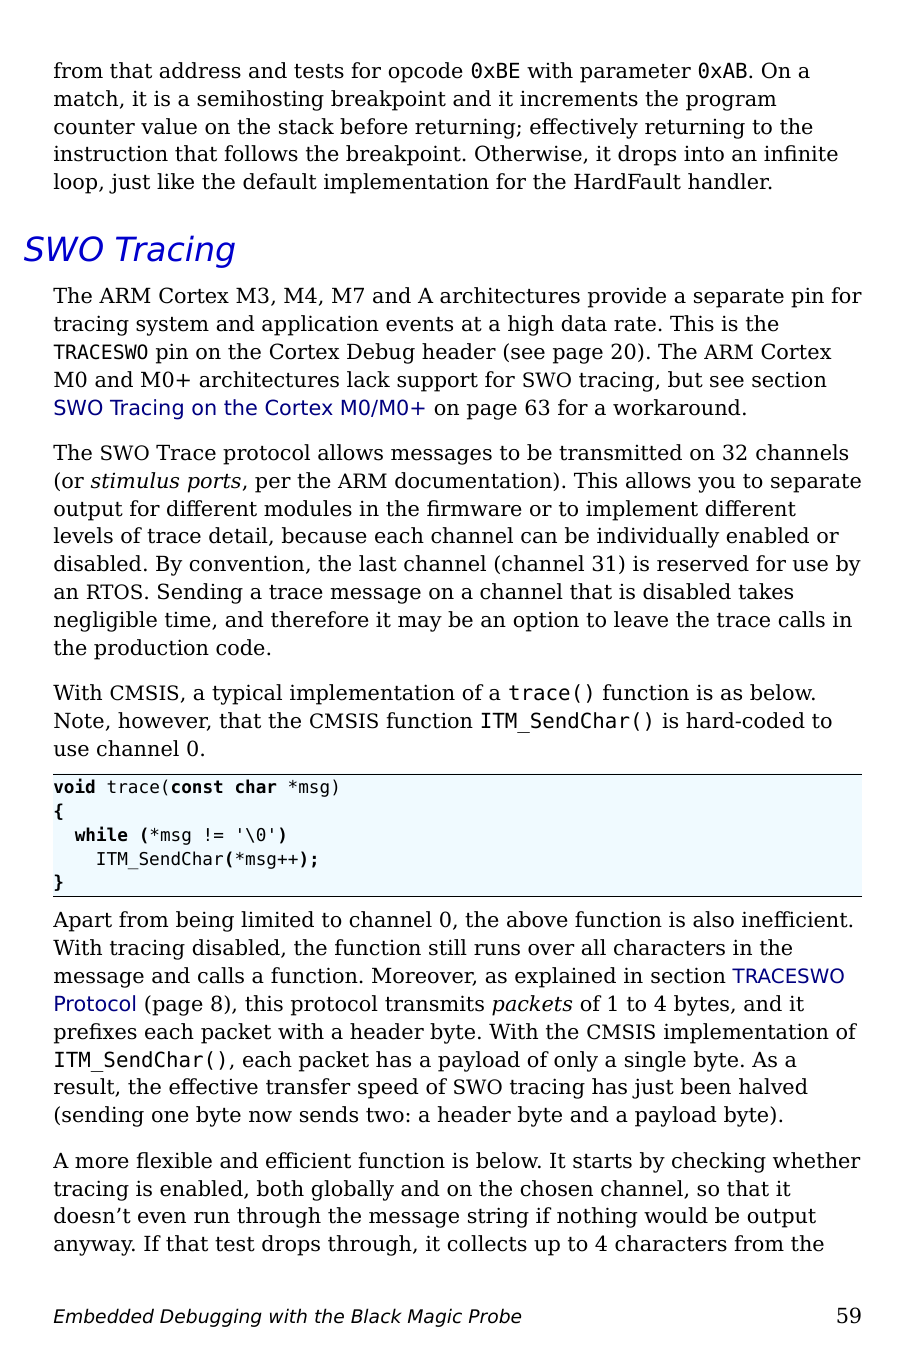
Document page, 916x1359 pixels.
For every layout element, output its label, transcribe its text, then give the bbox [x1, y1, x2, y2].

text With CMSIS, a typical implementation of a trace() function is as below. Note, however, that the CMSIS function ITM_SendChar() is hard-coded to use channel 0. [53, 681, 862, 761]
text The ARM Cortex M3, M4, M7 and A architectures provide a separate pin for tracing system and application events at a high data rate. This is the TRACESWO pin on the Cortex Debug header (see page 20). The ARM Cortex M0 and M0+ architectures lack support for SWO tracing, but see section SWO Tracing on the Cortex M0/M0+ on page 63 for a workaround. [53, 284, 862, 420]
text ITM_SendChar(*msg++); [53, 844, 862, 868]
subtitle SWO Tracing [24, 231, 862, 269]
text from that address and tests for opcode 0xBE with parameter 0xAB. On a match, it is a semihosting breakpoint and it increments the program counter value on the stack before returning; effectively returning to the instruction that follows the breakpoint. Otherwise, it drops into an infinite loop, just like the default implementation for the HardFault handler. [53, 59, 862, 194]
text The SWO Trace protocol allows messages to be transmitted on 32 channels (or stimulus ports, per the ARM documentation). This allows you to separate output for different modules in the firmware or to implement different levels of trace detail, because each channel can be individually enabled or disabled. By convention, the last channel (channel 31) is reserved for use by an RTOS. Sending a trace message on a channel that is disabled takes negligible time, and therefore it may be an option to leave the trace calls in the production code. [53, 441, 862, 660]
text { [53, 797, 862, 821]
text } [53, 868, 862, 896]
text while (*msg != '\0') [53, 821, 862, 844]
text Apart from being limited to channel 0, the above function is also inefficient. With tracing disabled, the function still runs over all characters in the message and calls a function. Moreover, as explained in section TRACESWO Protocol (page 8), this protocol transmits packets of 1 to 4 bytes, and it prefixes each packet with a header byte. With the CMSIS implementation of ITM_SendChar(), each packet has a payload of only a single byte. As a result, the effective transfer speed of SWO tracing has just been halved (sending one byte now sends two: a header byte and a payload byte). [53, 908, 862, 1127]
text void trace(const char *msg) [53, 775, 862, 797]
text A more flexible and efficient function is below. It starts by checking whether tracing is enabled, both globally and on the chosen channel, so that it doesn’t even run through the message string if nothing would be output anyway. If that test drops through, it collects up to 4 characters from the [53, 1149, 862, 1256]
